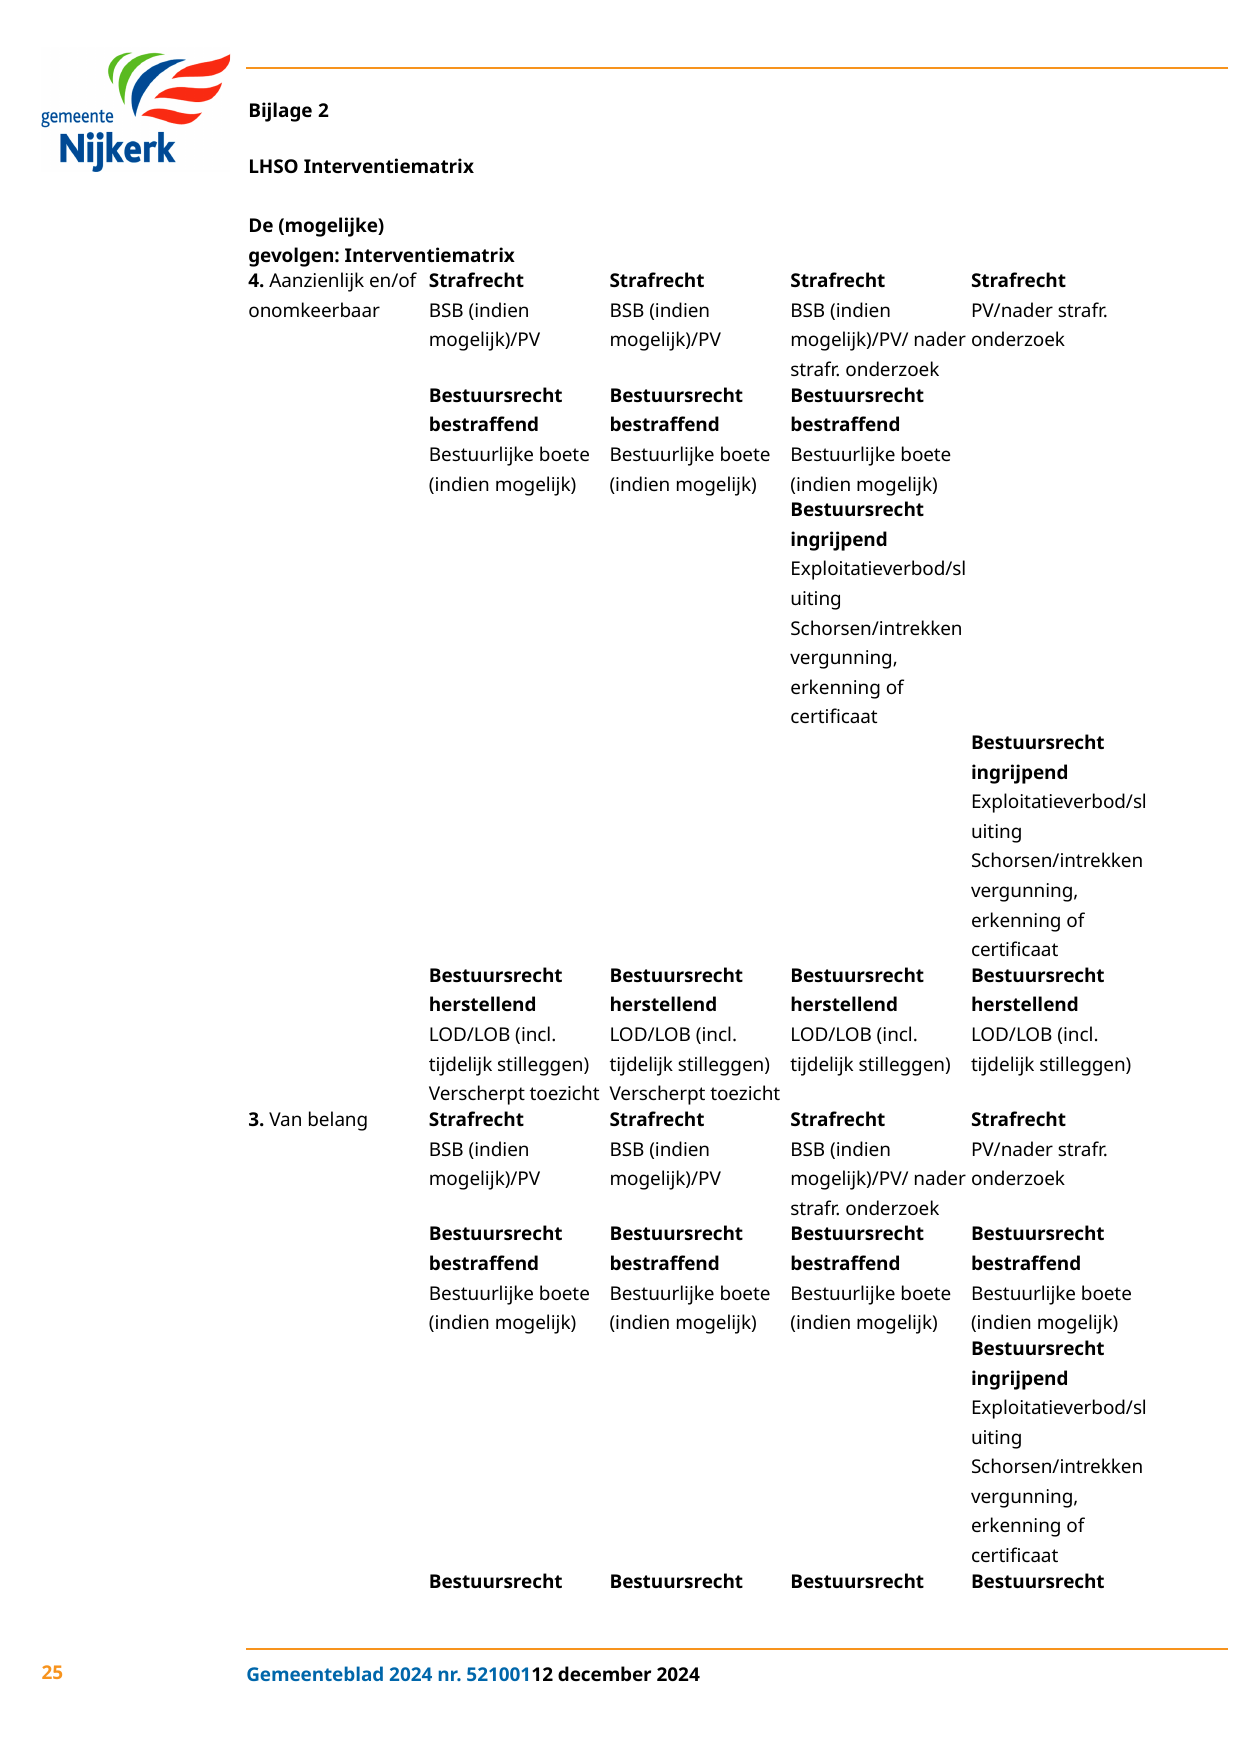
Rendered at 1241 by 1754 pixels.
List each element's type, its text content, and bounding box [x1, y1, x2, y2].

table_cell Strafrecht BSB (indien mogelijk)/PV [429, 1106, 609, 1221]
table_cell [790, 729, 971, 962]
table_cell Bestuursrecht herstellend LOD/LOB (incl. tijdelijk stilleggen) [971, 962, 1152, 1106]
table_cell [971, 382, 1152, 496]
table_cell [248, 496, 429, 729]
table_cell Bestuursrecht bestraffend Bestuurlijke boete (indien mogelijk) [790, 1221, 971, 1335]
table_cell [248, 1335, 429, 1568]
table_cell Bestuursrecht bestraffend Bestuurlijke boete (indien mogelijk) [429, 1221, 609, 1335]
table_cell Strafrecht PV/nader strafr. onderzoek [971, 268, 1152, 382]
table_cell Bestuursrecht [429, 1568, 609, 1594]
table_cell [429, 496, 609, 729]
table_cell Bestuursrecht herstellend LOD/LOB (incl. tijdelijk stilleggen) [790, 962, 971, 1106]
table_cell [429, 1335, 609, 1568]
table_cell [790, 1335, 971, 1568]
table_cell [248, 382, 429, 496]
table_cell Bestuursrecht bestraffend Bestuurlijke boete (indien mogelijk) [429, 382, 609, 496]
table_cell [609, 1335, 790, 1568]
table_cell Strafrecht BSB (indien mogelijk)/PV/ nader strafr. onderzoek [790, 268, 971, 382]
table_cell [609, 729, 790, 962]
table_cell Strafrecht BSB (indien mogelijk)/PV [609, 1106, 790, 1221]
table_cell Strafrecht BSB (indien mogelijk)/PV [609, 268, 790, 382]
table_cell [248, 1568, 429, 1594]
table_cell Bestuursrecht herstellend LOD/LOB (incl. tijdelijk stilleggen) Verscherpt toezicht [429, 962, 609, 1106]
table_cell Strafrecht BSB (indien mogelijk)/PV/ nader strafr. onderzoek [790, 1106, 971, 1221]
table_cell 4. Aanzienlijk en/of onomkeerbaar [248, 268, 429, 382]
table_header De (mogelijke) gevolgen: Interventiematrix [248, 212, 1152, 267]
table_cell [429, 729, 609, 962]
table_cell Bestuursrecht ingrijpend Exploitatieverbod/sluiting Schorsen/intrekken vergunning, erkenning of certificaat [790, 496, 971, 729]
table_cell Bestuursrecht bestraffend Bestuurlijke boete (indien mogelijk) [609, 382, 790, 496]
table_cell [248, 729, 429, 962]
text Bijlage 2 [248, 95, 1152, 123]
table_cell Bestuursrecht ingrijpend Exploitatieverbod/sluiting Schorsen/intrekken vergunning, erkenning of certificaat [971, 1335, 1152, 1568]
table_cell Bestuursrecht bestraffend Bestuurlijke boete (indien mogelijk) [971, 1221, 1152, 1335]
table_cell Bestuursrecht [790, 1568, 971, 1594]
picture [41, 47, 231, 172]
table_cell 3. Van belang [248, 1106, 429, 1221]
table_cell Bestuursrecht herstellend LOD/LOB (incl. tijdelijk stilleggen) Verscherpt toezicht [609, 962, 790, 1106]
table_cell Bestuursrecht ingrijpend Exploitatieverbod/sluiting Schorsen/intrekken vergunning, erkenning of certificaat [971, 729, 1152, 962]
table_cell Bestuursrecht bestraffend Bestuurlijke boete (indien mogelijk) [609, 1221, 790, 1335]
table_cell [248, 1221, 429, 1335]
table_cell [971, 496, 1152, 729]
text LHSO Interventiematrix [248, 153, 1152, 179]
table_cell Bestuursrecht bestraffend Bestuurlijke boete (indien mogelijk) [790, 382, 971, 496]
table_cell [609, 496, 790, 729]
table_cell Bestuursrecht [971, 1568, 1152, 1594]
table_cell Bestuursrecht [609, 1568, 790, 1594]
table_cell Strafrecht BSB (indien mogelijk)/PV [429, 268, 609, 382]
table_cell [248, 962, 429, 1106]
table_cell Strafrecht PV/nader strafr. onderzoek [971, 1106, 1152, 1221]
